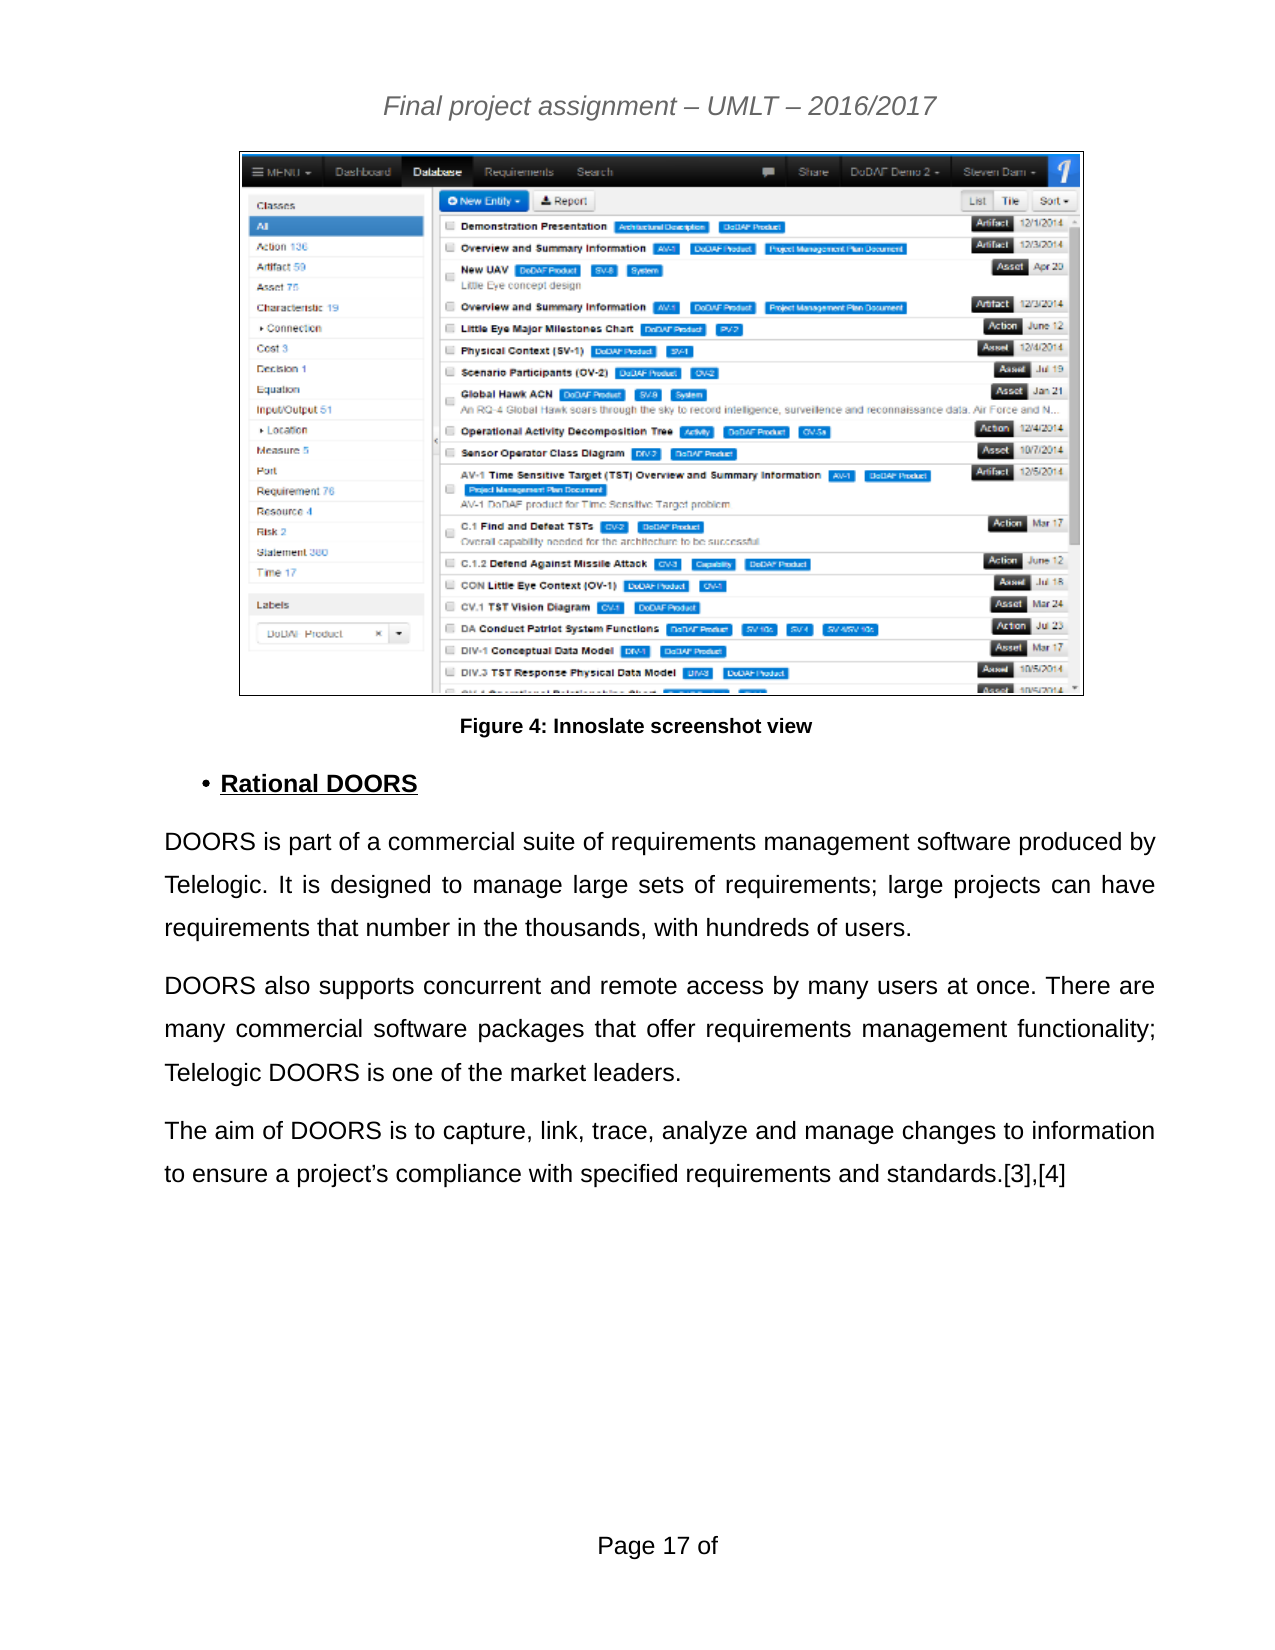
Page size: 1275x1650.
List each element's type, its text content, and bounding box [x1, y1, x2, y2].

text Figure 4: Innoslate screenshot view [164, 693, 1158, 739]
text DOORS also supports concurrent and remote access by many users at once. There are many commercial software packages that offer requirements management functionality; Telelogic DOORS is one of the market leaders. [164, 971, 1158, 1086]
picture [242, 154, 1080, 693]
text The aim of DOORS is to capture, link, trace, analyze and manage changes to information to ensure a project’s compliance with specified requirements and standards.[3],[4] [164, 1116, 1158, 1187]
text DOORS is part of a commercial suite of requirements management software produced by Telelogic. It is designed to manage large sets of requirements; large projects can have requirements that number in the thousands, with hundreds of users. [164, 827, 1158, 942]
list Rational DOORS [202, 769, 1158, 797]
